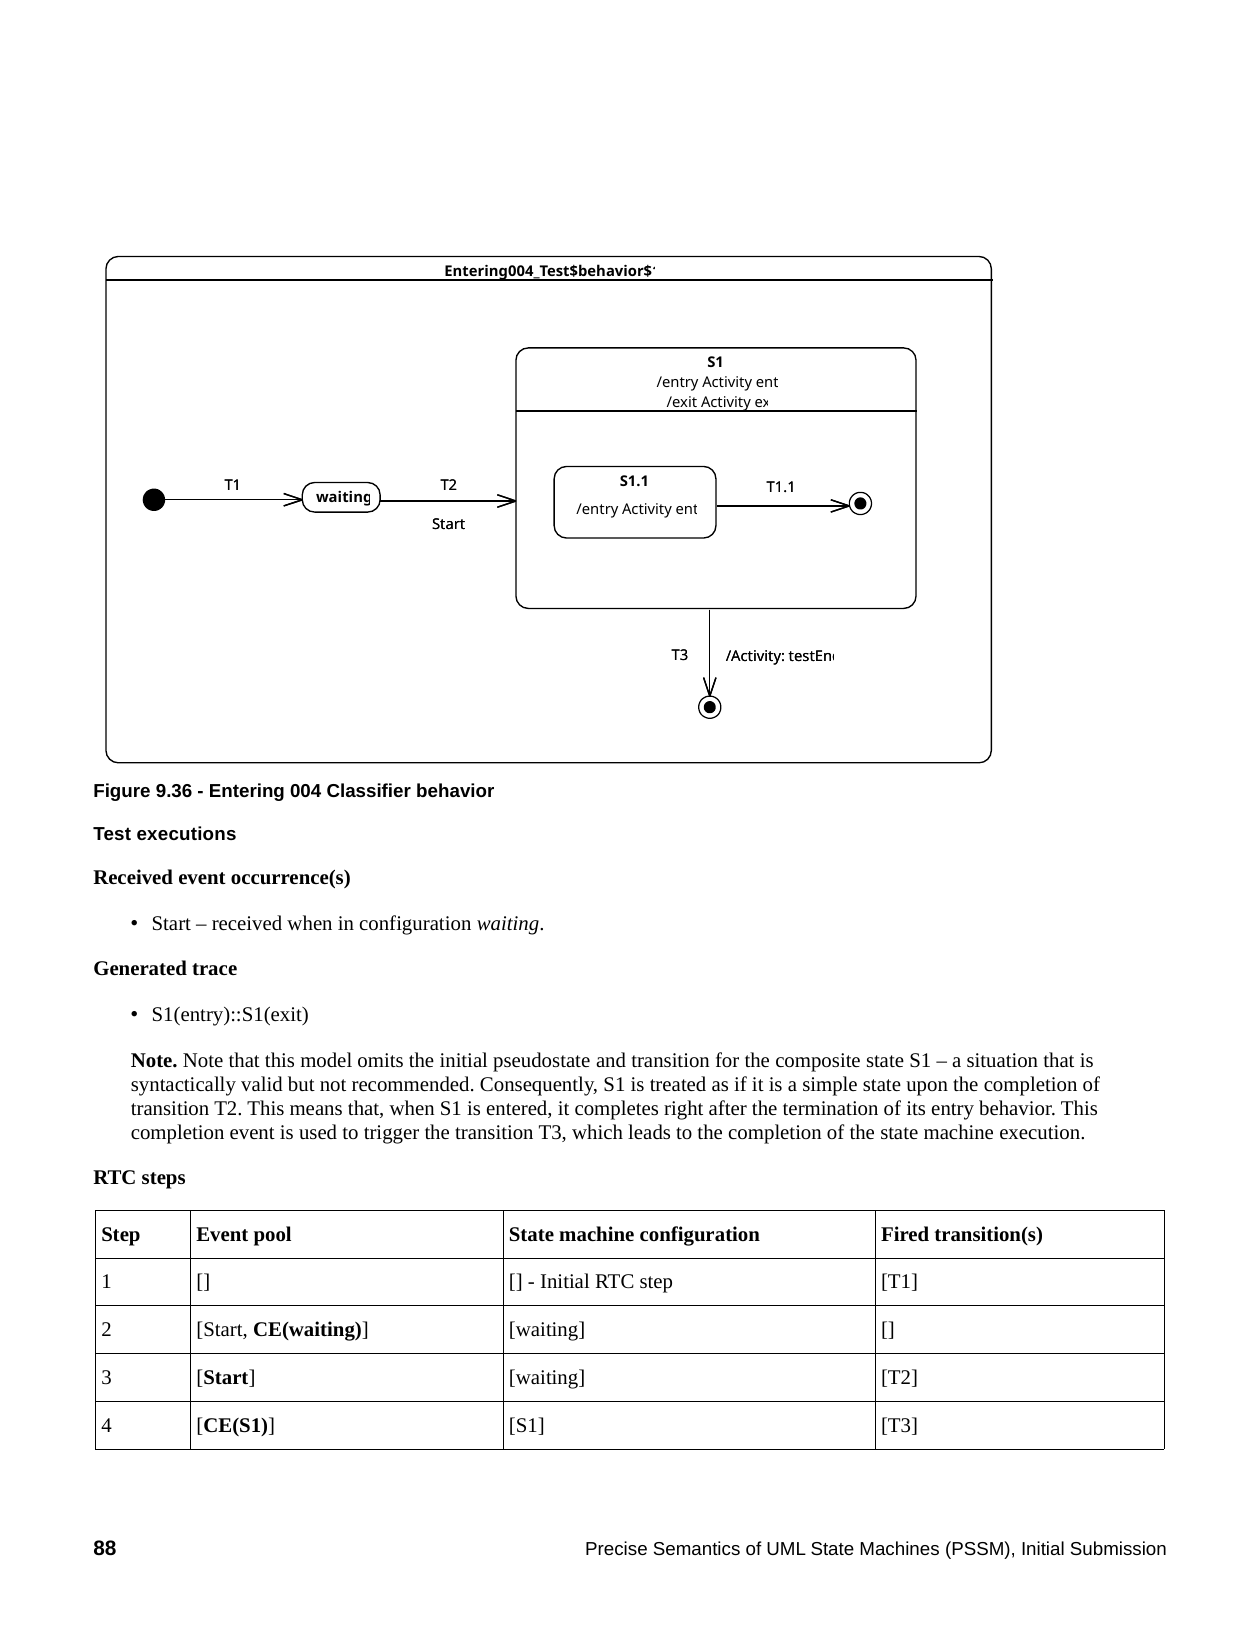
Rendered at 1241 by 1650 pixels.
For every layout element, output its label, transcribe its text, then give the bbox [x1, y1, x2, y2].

table_cell [Start] [191, 1354, 503, 1401]
table_cell [Start, CE(waiting)] [191, 1306, 503, 1353]
text Figure 9.36 - Entering 004 Classifier behavior [93, 243, 1006, 802]
table_header Event pool [191, 1211, 503, 1258]
table_header State machine configuration [504, 1211, 875, 1258]
table_cell [] [191, 1259, 503, 1305]
table_cell [waiting] [504, 1354, 875, 1401]
table_cell 1 [96, 1259, 190, 1305]
table_cell [waiting] [504, 1306, 875, 1353]
table_header Step [96, 1211, 190, 1258]
table_cell 2 [96, 1306, 190, 1353]
table_cell [] [876, 1306, 1164, 1353]
list Start – received when in configuration waiting. [131, 910, 1164, 935]
table_cell 3 [96, 1354, 190, 1401]
table_cell [T3] [876, 1402, 1164, 1448]
table_cell [T1] [876, 1259, 1164, 1305]
subtitle Test executions [93, 231, 1164, 844]
text Received event occurrence(s) [93, 865, 1164, 889]
table_cell [T2] [876, 1354, 1164, 1401]
text RTC steps [93, 1165, 1164, 1189]
text Note. Note that this model omits the initial pseudostate and transition for the composite state S1 – a situation that is syntactically valid but not recommended. Consequently, S1 is treated as if it is a simple state upon the completion of transition T2. This means that, when S1 is entered, it completes right after the termination of its entry behavior. This completion event is used to trigger the transition T3, which leads to the completion of the state machine execution. [131, 1047, 1164, 1144]
table_header Fired transition(s) [876, 1211, 1164, 1258]
table_cell [] - Initial RTC step [504, 1259, 875, 1305]
text Generated trace [93, 956, 1164, 980]
table_cell [S1] [504, 1402, 875, 1448]
table_cell [CE(S1)] [191, 1402, 503, 1448]
list S1(entry)::S1(exit) [131, 1001, 1164, 1026]
table_cell 4 [96, 1402, 190, 1448]
